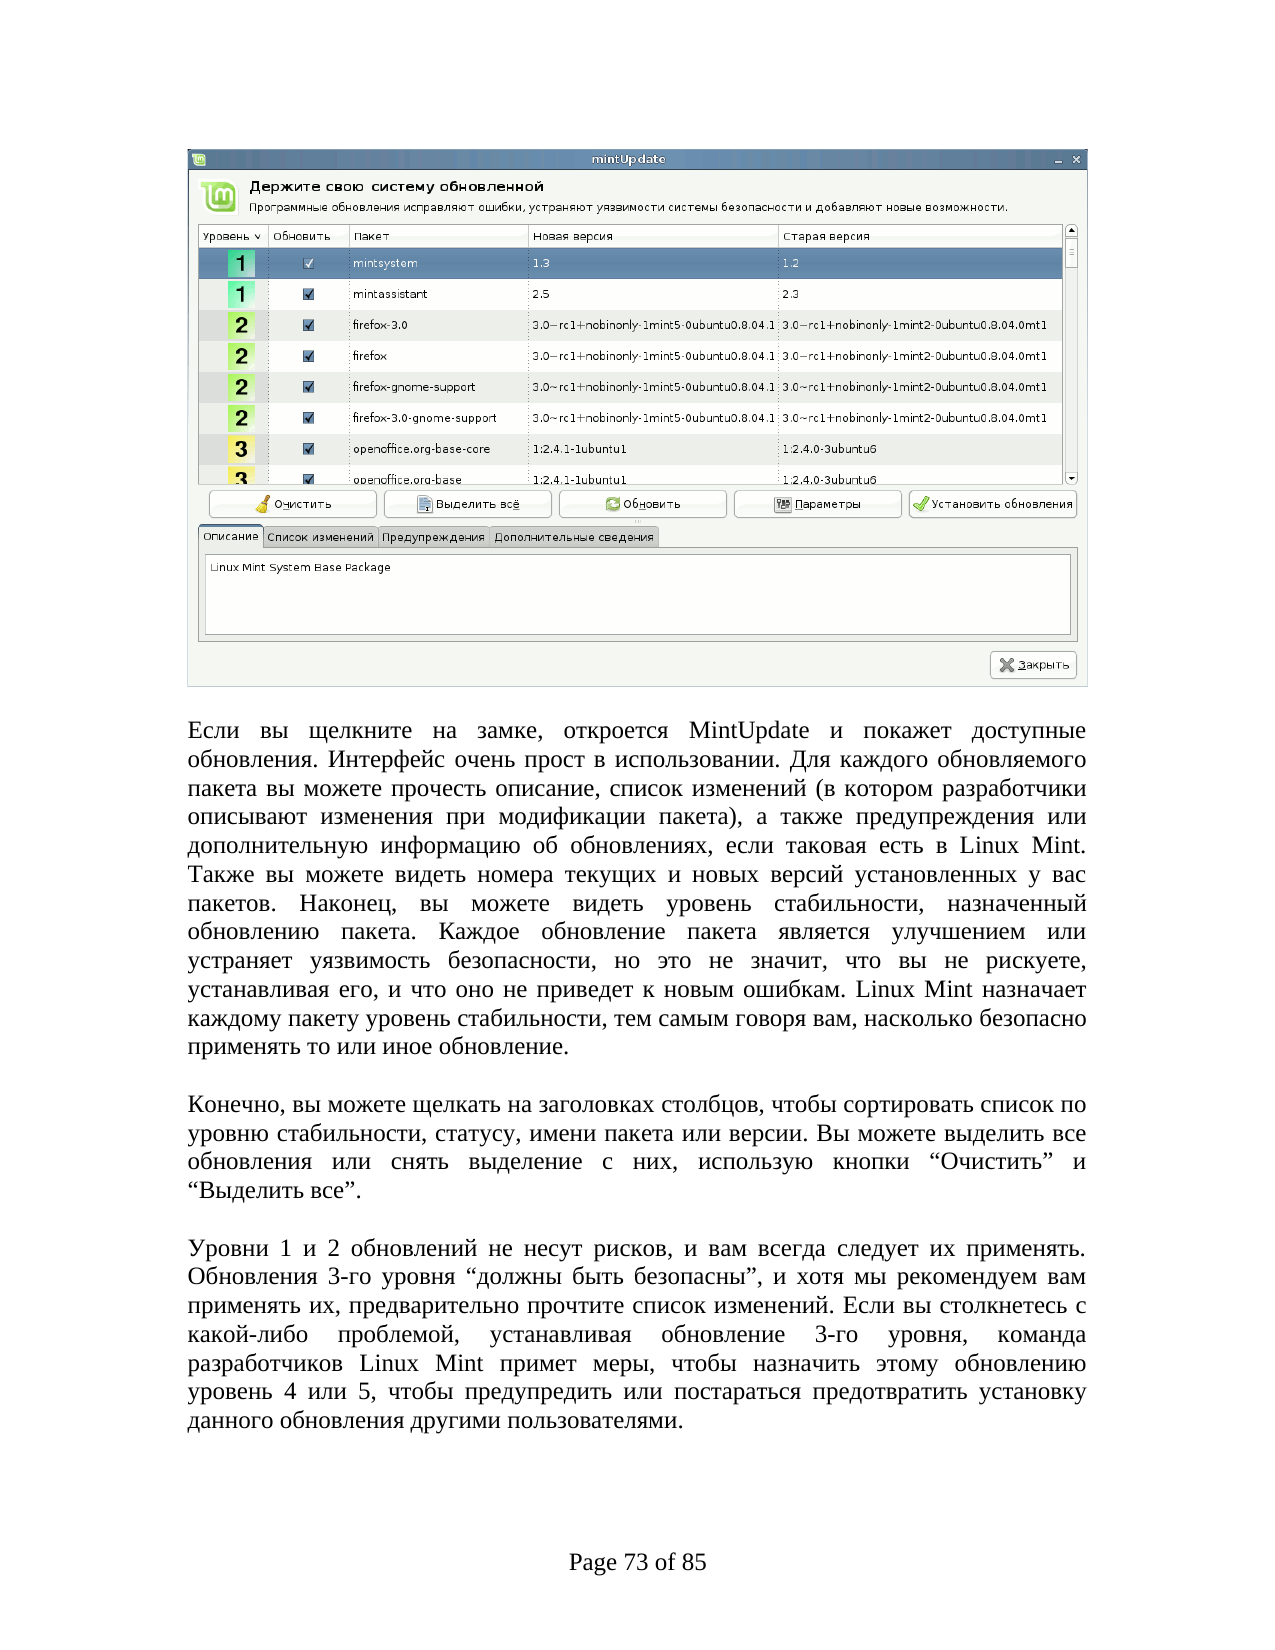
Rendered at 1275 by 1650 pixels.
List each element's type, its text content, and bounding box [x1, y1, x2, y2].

text Конечно, вы можете щелкать на заголовках столбцов, чтобы сортировать список по уровню стабильности, статусу, имени пакета или версии. Вы можете выделить все обновления или снять выделение с них, использую кнопки “Очистить” и “Выделить все”. [187, 1089, 1087, 1204]
text Уровни 1 и 2 обновлений не несут рисков, и вам всегда следует их применять. Обновления 3-го уровня “должны быть безопасны”, и хотя мы рекомендуем вам применять их, предварительно прочтите список изменений. Если вы столкнетесь с какой-либо проблемой, устанавливая обновление 3-го уровня, команда разработчиков Linux Mint примет меры, чтобы назначить этому обновлению уровень 4 или 5, чтобы предупредить или постараться предотвратить установку данного обновления другими пользователями. [187, 1233, 1087, 1434]
picture [187, 149, 1088, 687]
text Если вы щелкните на замке, откроется MintUpdate и покажет доступные обновления. Интерфейс очень прост в использовании. Для каждого обновляемого пакета вы можете прочесть описание, список изменений (в котором разработчики описывают изменения при модификации пакета), а также предупреждения или дополнительную информацию об обновлениях, если таковая есть в Linux Mint. Также вы можете видеть номера текущих и новых версий установленных у вас пакетов. Наконец, вы можете видеть уровень стабильности, назначенный обновлению пакета. Каждое обновление пакета является улучшением или устраняет уязвимость безопасности, но это не значит, что вы не рискуете, устанавливая его, и что оно не приведет к новым ошибкам. Linux Mint назначает каждому пакету уровень стабильности, тем самым говоря вам, насколько безопасно применять то или иное обновление. [187, 715, 1087, 1060]
